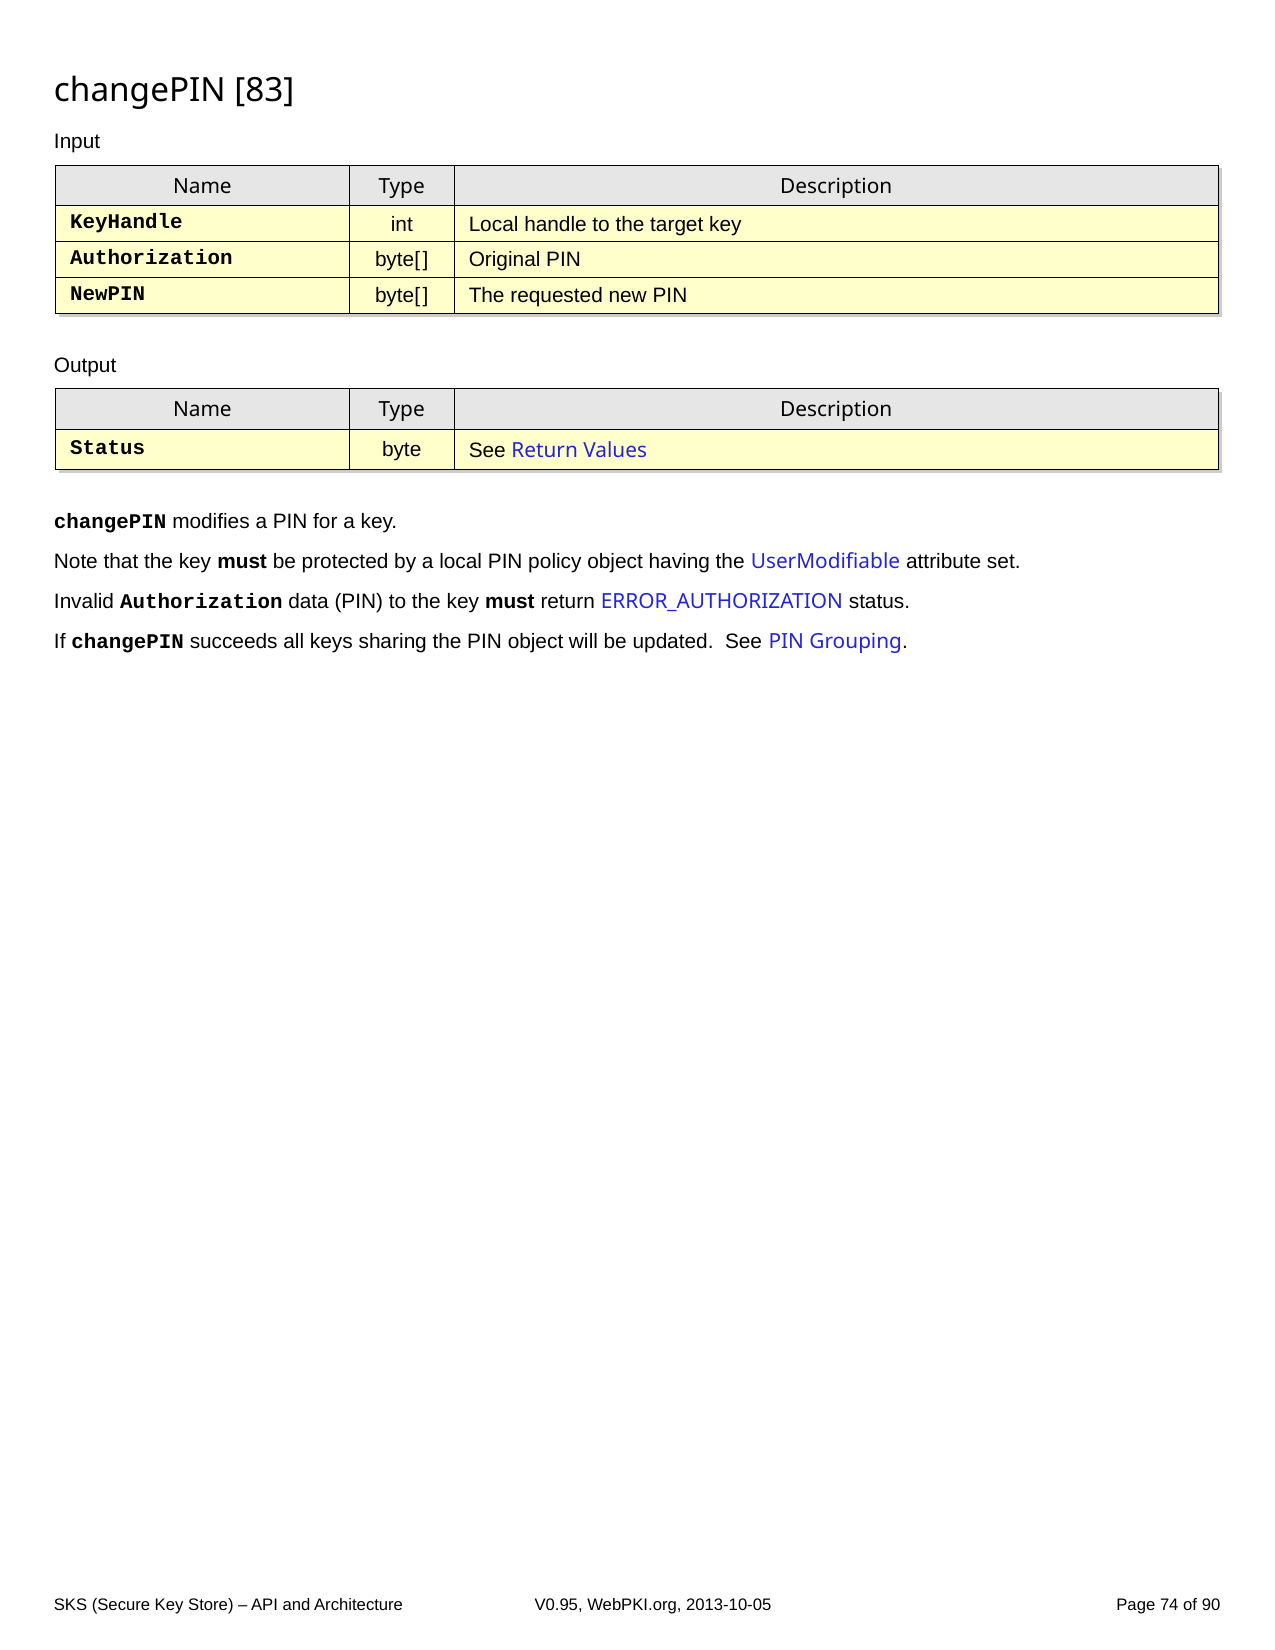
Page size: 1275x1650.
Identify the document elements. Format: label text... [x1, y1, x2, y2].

text If changePIN succeeds all keys sharing the PIN object will be updated. See PIN Grouping. [54, 627, 1221, 655]
table_cell NewPIN [56, 278, 349, 313]
text Invalid Authorization data (PIN) to the key must return ERROR_AUTHORIZATION status. [54, 586, 1221, 615]
table_cell int [350, 206, 454, 241]
table_cell byte⁮[ ] [350, 242, 454, 277]
table_cell byte [350, 430, 454, 469]
table_cell Original PIN [455, 242, 1218, 277]
text changePIN modifies a PIN for a key. [54, 508, 1221, 534]
table_cell Authorization [56, 242, 349, 277]
table_header Type [350, 166, 454, 205]
table_cell Local handle to the target key [455, 206, 1218, 241]
text Output [54, 352, 1221, 376]
table_header Name [56, 166, 349, 205]
table_header Description [455, 389, 1218, 429]
table_header Type [350, 389, 454, 429]
table_cell Status [56, 430, 349, 469]
table_cell KeyHandle [56, 206, 349, 241]
table_cell The requested new PIN [455, 278, 1218, 313]
table_header Name [56, 389, 349, 429]
table_cell byte⁮[ ] [350, 278, 454, 313]
subtitle changePIN [83] [54, 66, 1221, 111]
text Note that the key must be protected by a local PIN policy object having the UserModifiable attribute set. [54, 546, 1221, 574]
table_header Description [455, 166, 1218, 205]
text Input [54, 129, 1221, 153]
table_cell See Return Values [455, 430, 1218, 469]
